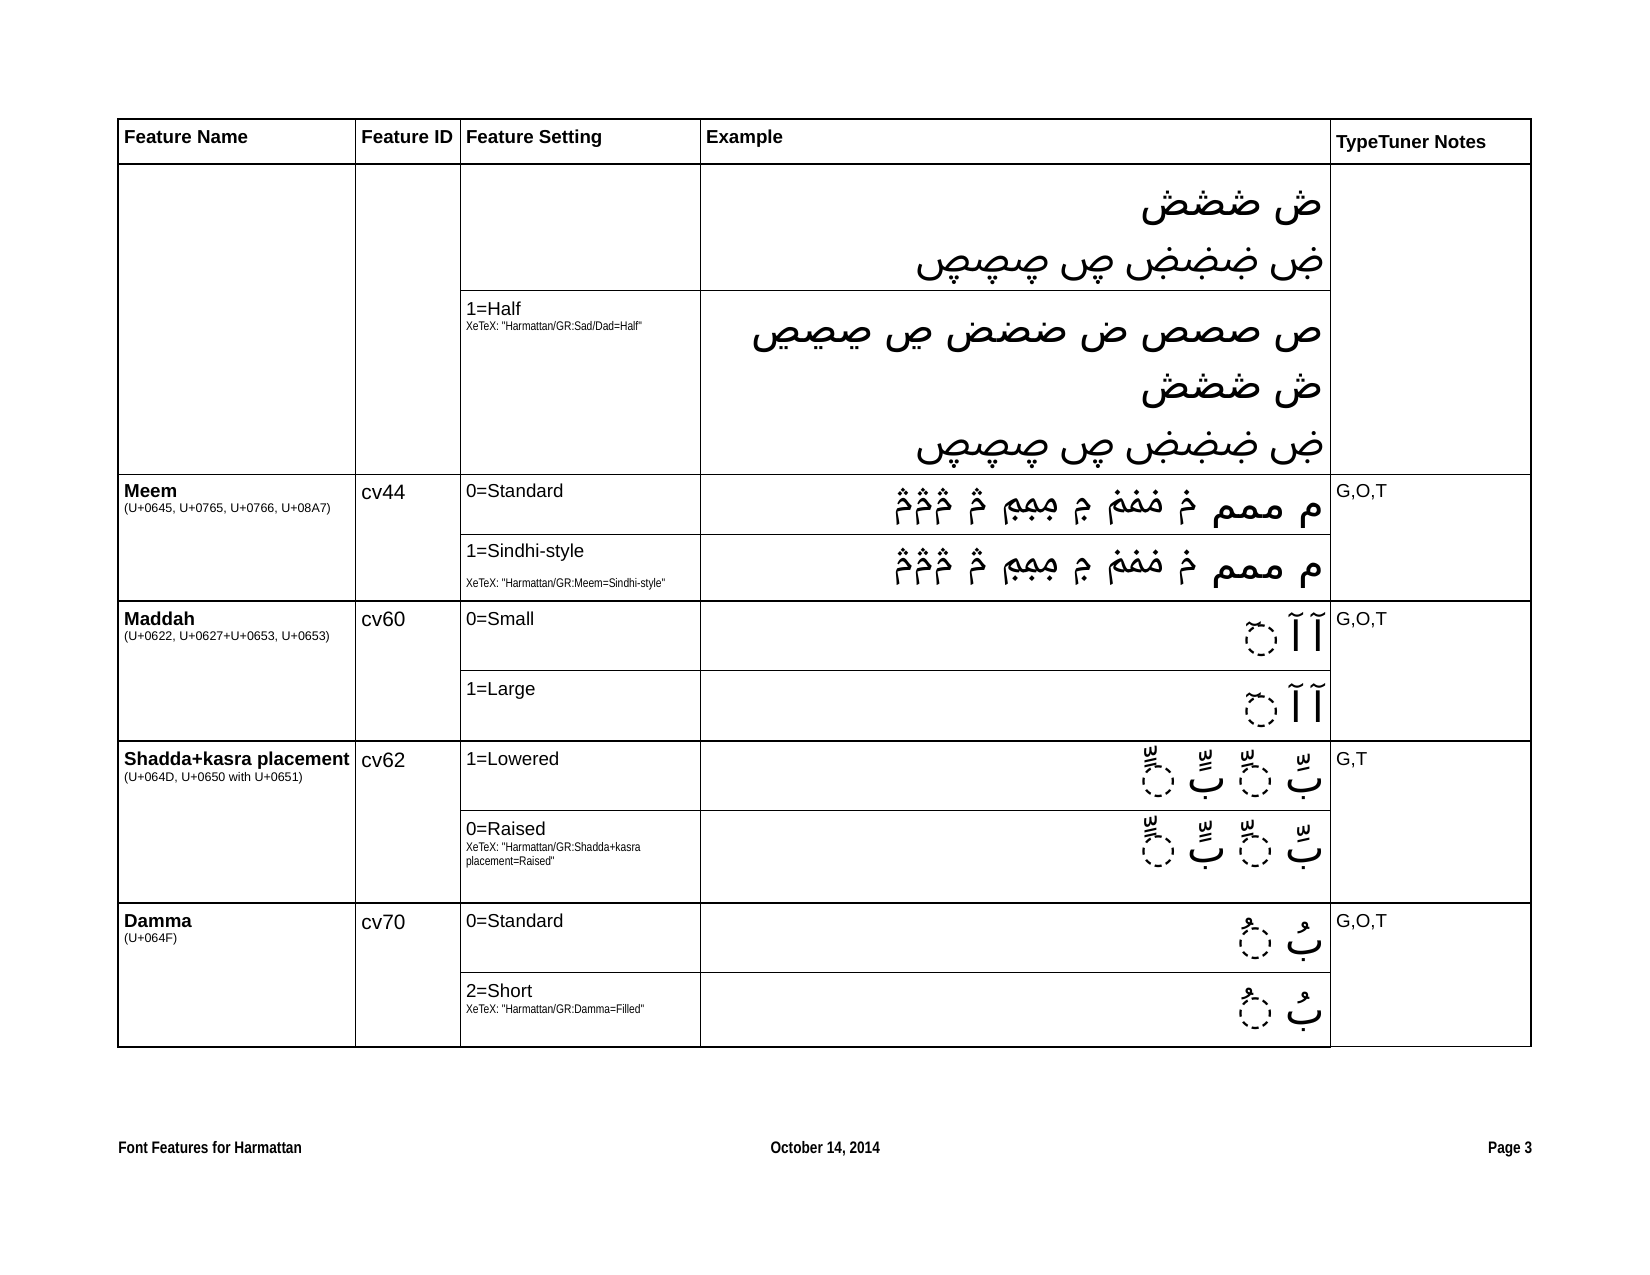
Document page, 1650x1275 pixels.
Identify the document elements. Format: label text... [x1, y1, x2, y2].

table_cell 1=Large [461, 671, 700, 740]
table_cell بِّ ◌ِّ بٍّ ◌ٍّ [701, 742, 1330, 810]
table_header Feature Name [119, 120, 355, 163]
table_cell [356, 165, 460, 474]
table_cell 0=Standard [461, 475, 700, 534]
table_cell cv60 [356, 602, 460, 740]
table_header Feature Setting [461, 120, 700, 163]
table_cell G,T [1331, 742, 1530, 902]
table_cell ڞ ڞڞڞ ۻ ۻۻۻ ࢯ ࢯࢯࢯ [701, 165, 1330, 290]
table_cell آ آ ◌ٓ [701, 602, 1330, 670]
table_cell Damma (U+064F) [119, 904, 355, 1046]
table_cell 2=Short XeTeX: "Harmattan/GR:Damma=Filled" [461, 973, 700, 1046]
table_cell ص صصص ض ضضض ڝ ڝڝڝ ڞ ڞڞڞ ۻ ۻۻۻ ࢯ ࢯࢯࢯ [701, 291, 1330, 474]
table_cell 1=Half XeTeX: "Harmattan/GR:Sad/Dad=Half" [461, 291, 700, 474]
table_cell 1=Lowered [461, 742, 700, 810]
table_cell 0=Small [461, 602, 700, 670]
table_cell cv62 [356, 742, 460, 902]
table_header TypeTuner Notes [1331, 120, 1530, 163]
table_cell cv70 [356, 904, 460, 1046]
table_cell Maddah (U+0622, U+0627+U+0653, U+0653) [119, 602, 355, 740]
table_cell بُ ◌ُ [701, 904, 1330, 972]
table_cell [119, 165, 355, 474]
table_header Feature ID [356, 120, 460, 163]
table_cell G,O,T [1331, 904, 1530, 1046]
table_header Example [701, 120, 1330, 163]
table_cell آ آ ◌ٓ [701, 671, 1330, 740]
table_cell [461, 165, 700, 290]
table_cell G,O,T [1331, 602, 1530, 740]
table_cell م ممم ݥ ݥݥݥ ݦ ݦݦݦ ࢧ ࢧࢧࢧ [701, 535, 1330, 599]
table_cell 0=Standard [461, 904, 700, 972]
table_cell Meem (U+0645, U+0765, U+0766, U+08A7) [119, 475, 355, 599]
table_cell [1331, 165, 1530, 474]
table_cell Shadda+kasra placement (U+064D, U+0650 with U+0651) [119, 742, 355, 902]
table_cell G,O,T [1331, 475, 1530, 599]
table_cell م ممم ݥ ݥݥݥ ݦ ݦݦݦ ࢧ ࢧࢧࢧ [701, 475, 1330, 534]
table_cell بُ ◌ُ [701, 973, 1330, 1046]
table_cell 0=Raised XeTeX: "Harmattan/GR:Shadda+kasra placement=Raised" [461, 811, 700, 902]
table_cell بِّ ◌ِّ بٍّ ◌ٍّ [701, 811, 1330, 902]
table_cell 1=Sindhi-style XeTeX: "Harmattan/GR:Meem=Sindhi-style" [461, 535, 700, 599]
table_cell cv44 [356, 475, 460, 599]
